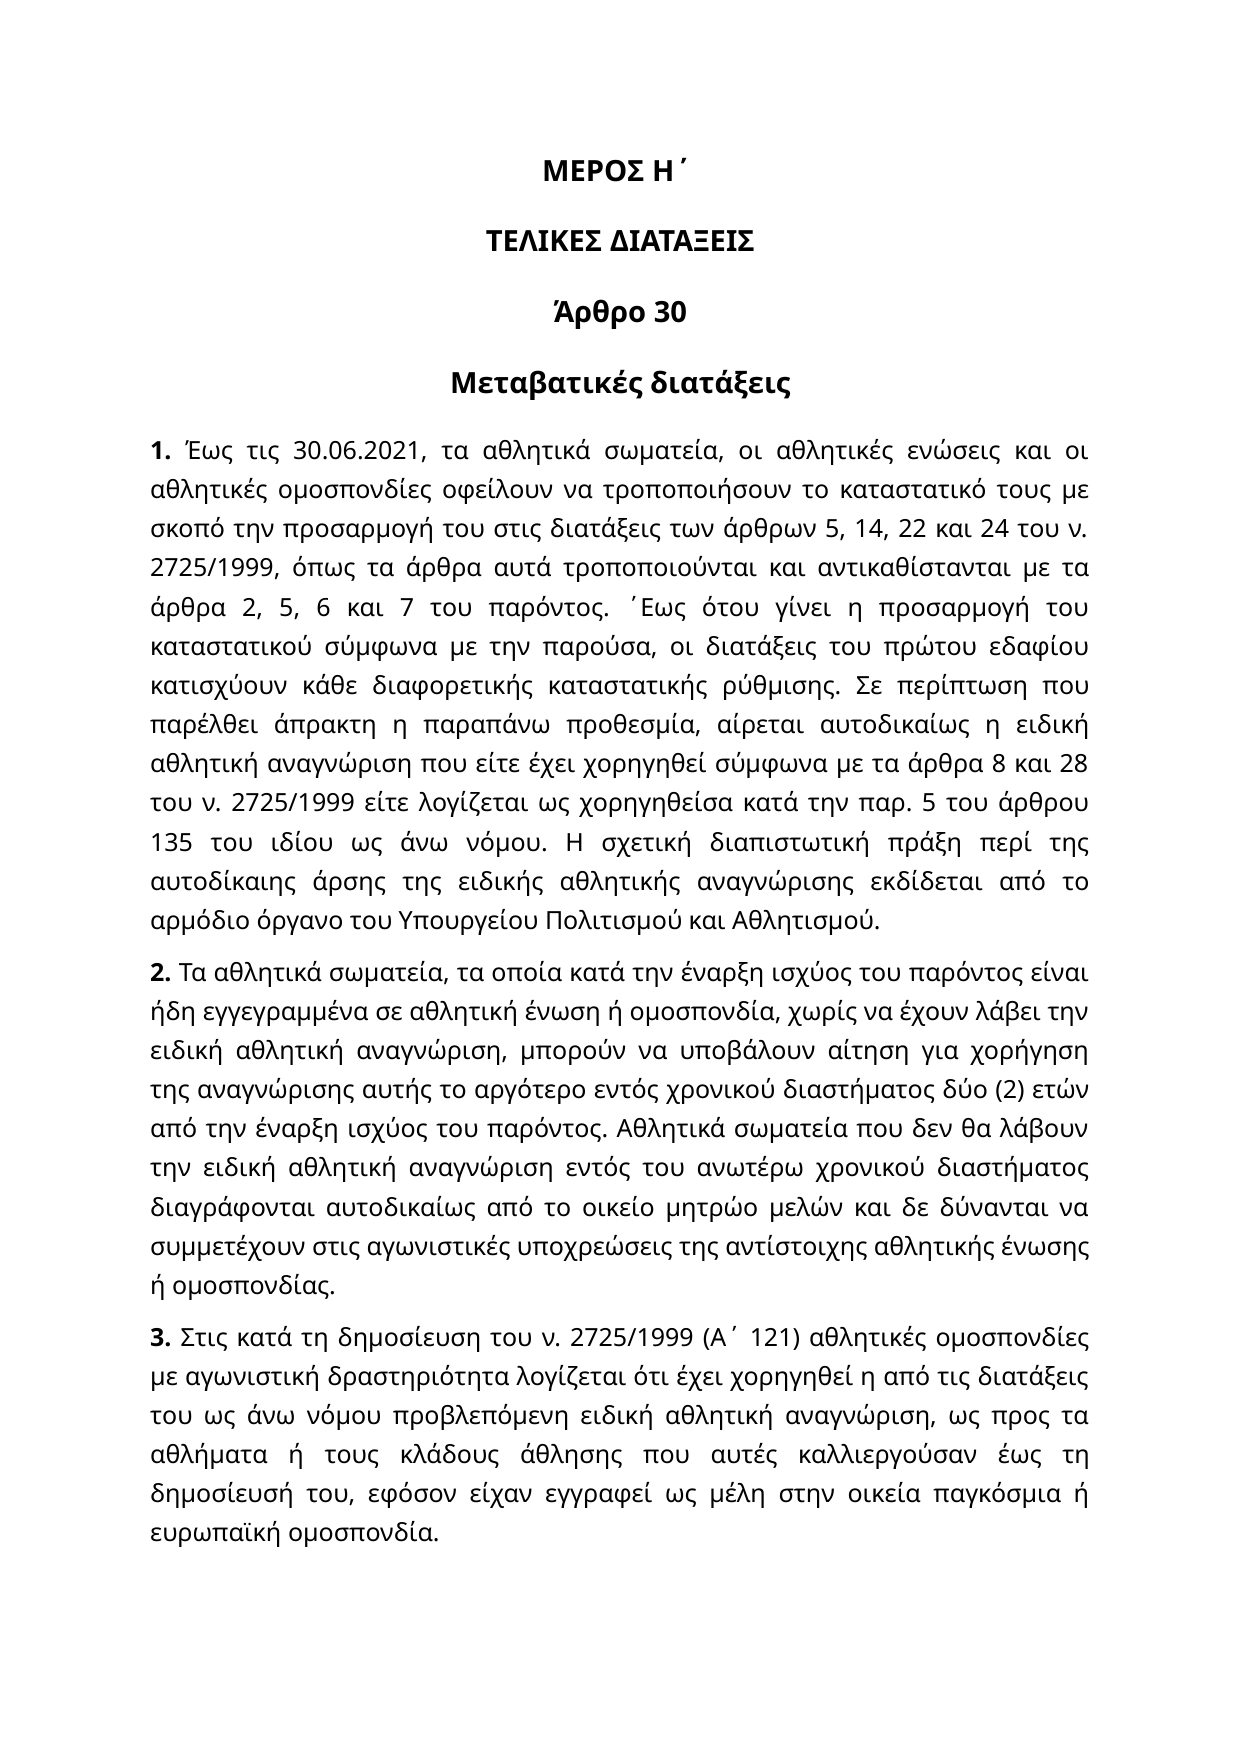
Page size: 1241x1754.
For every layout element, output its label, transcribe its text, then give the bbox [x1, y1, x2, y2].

text 3. Στις κατά τη δημοσίευση του ν. 2725/1999 (Α΄ 121) αθλητικές ομοσπονδίες με αγωνιστική δραστηριότητα λογίζεται ότι έχει χορηγηθεί η από τις διατάξεις του ως άνω νόμου προβλεπόμενη ειδική αθλητική αναγνώριση, ως προς τα αθλήματα ή τους κλάδους άθλησης που αυτές καλλιεργούσαν έως τη δημοσίευσή του, εφόσον είχαν εγγραφεί ως μέλη στην οικεία παγκόσμια ή ευρωπαϊκή ομοσπονδία. [150, 1319, 1090, 1549]
subtitle Άρθρο 30 [150, 291, 1090, 331]
subtitle Μεταβατικές διατάξεις [150, 362, 1090, 402]
subtitle ΤΕΛΙΚΕΣ ΔΙΑΤΑΞΕΙΣ [150, 221, 1090, 260]
subtitle ΜΕΡΟΣ Η΄ [150, 150, 1090, 190]
text 1. Έως τις 30.06.2021, τα αθλητικά σωματεία, οι αθλητικές ενώσεις και οι αθλητικές ομοσπονδίες οφείλουν να τροποποιήσουν το καταστατικό τους με σκοπό την προσαρμογή του στις διατάξεις των άρθρων 5, 14, 22 και 24 του ν. 2725/1999, όπως τα άρθρα αυτά τροποποιούνται και αντικαθίστανται με τα άρθρα 2, 5, 6 και 7 του παρόντος. ΄Εως ότου γίνει η προσαρμογή του καταστατικού σύμφωνα με την παρούσα, οι διατάξεις του πρώτου εδαφίου κατισχύουν κάθε διαφορετικής καταστατικής ρύθμισης. Σε περίπτωση που παρέλθει άπρακτη η παραπάνω προθεσμία, αίρεται αυτοδικαίως η ειδική αθλητική αναγνώριση που είτε έχει χορηγηθεί σύμφωνα με τα άρθρα 8 και 28 του ν. 2725/1999 είτε λογίζεται ως χορηγηθείσα κατά την παρ. 5 του άρθρου 135 του ιδίου ως άνω νόμου. Η σχετική διαπιστωτική πράξη περί της αυτοδίκαιης άρσης της ειδικής αθλητικής αναγνώρισης εκδίδεται από το αρμόδιο όργανο του Υπουργείου Πολιτισμού και Αθλητισμού. [150, 432, 1090, 937]
text 2. Τα αθλητικά σωματεία, τα οποία κατά την έναρξη ισχύος του παρόντος είναι ήδη εγγεγραμμένα σε αθλητική ένωση ή ομοσπονδία, χωρίς να έχουν λάβει την ειδική αθλητική αναγνώριση, μπορούν να υποβάλουν αίτηση για χορήγηση της αναγνώρισης αυτής το αργότερο εντός χρονικού διαστήματος δύο (2) ετών από την έναρξη ισχύος του παρόντος. Αθλητικά σωματεία που δεν θα λάβουν την ειδική αθλητική αναγνώριση εντός του ανωτέρω χρονικού διαστήματος διαγράφονται αυτοδικαίως από το οικείο μητρώο μελών και δε δύνανται να συμμετέχουν στις αγωνιστικές υποχρεώσεις της αντίστοιχης αθλητικής ένωσης ή ομοσπονδίας. [150, 954, 1090, 1302]
